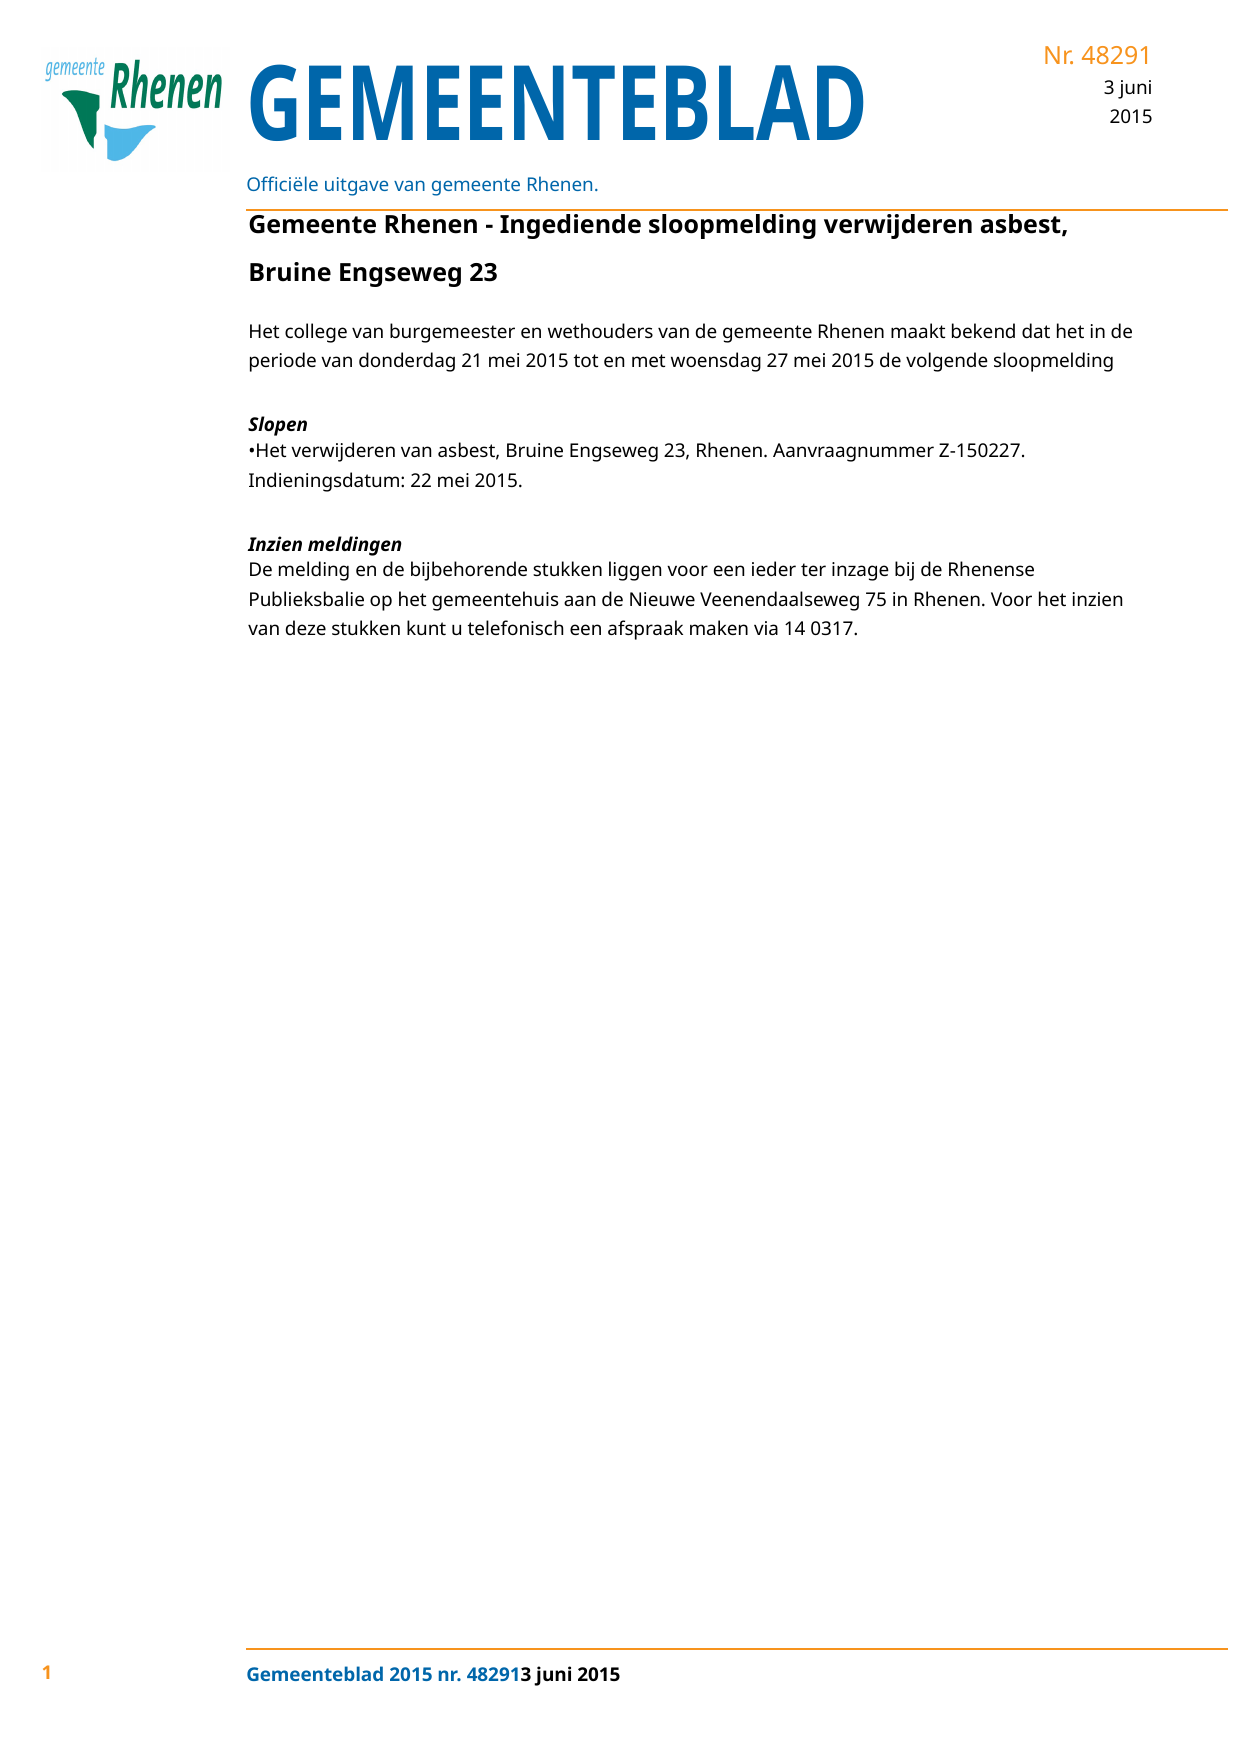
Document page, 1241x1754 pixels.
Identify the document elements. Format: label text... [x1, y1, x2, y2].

text Het college van burgemeester en wethouders van de gemeente Rhenen maakt bekend dat het in de periode van donderdag 21 mei 2015 tot en met woensdag 27 mei 2015 de volgende sloopmelding [248, 318, 1152, 373]
text De melding en de bijbehorende stukken liggen voor een ieder ter inzage bij de Rhenense Publieksbalie op het gemeentehuis aan de Nieuwe Veenendaalseweg 75 in Rhenen. Voor het inzien van deze stukken kunt u telefonisch een afspraak maken via 14 0317. [248, 556, 1152, 641]
text •Het verwijderen van asbest, Bruine Engseweg 23, Rhenen. Aanvraagnummer Z-150227. Indieningsdatum: 22 mei 2015. [248, 437, 1152, 492]
picture [41, 47, 231, 172]
text Inzien meldingen [248, 531, 1152, 556]
text Slopen [248, 411, 1152, 437]
text Gemeente Rhenen - Ingediende sloopmelding verwijderen asbest, Bruine Engseweg 23 [248, 211, 1152, 288]
